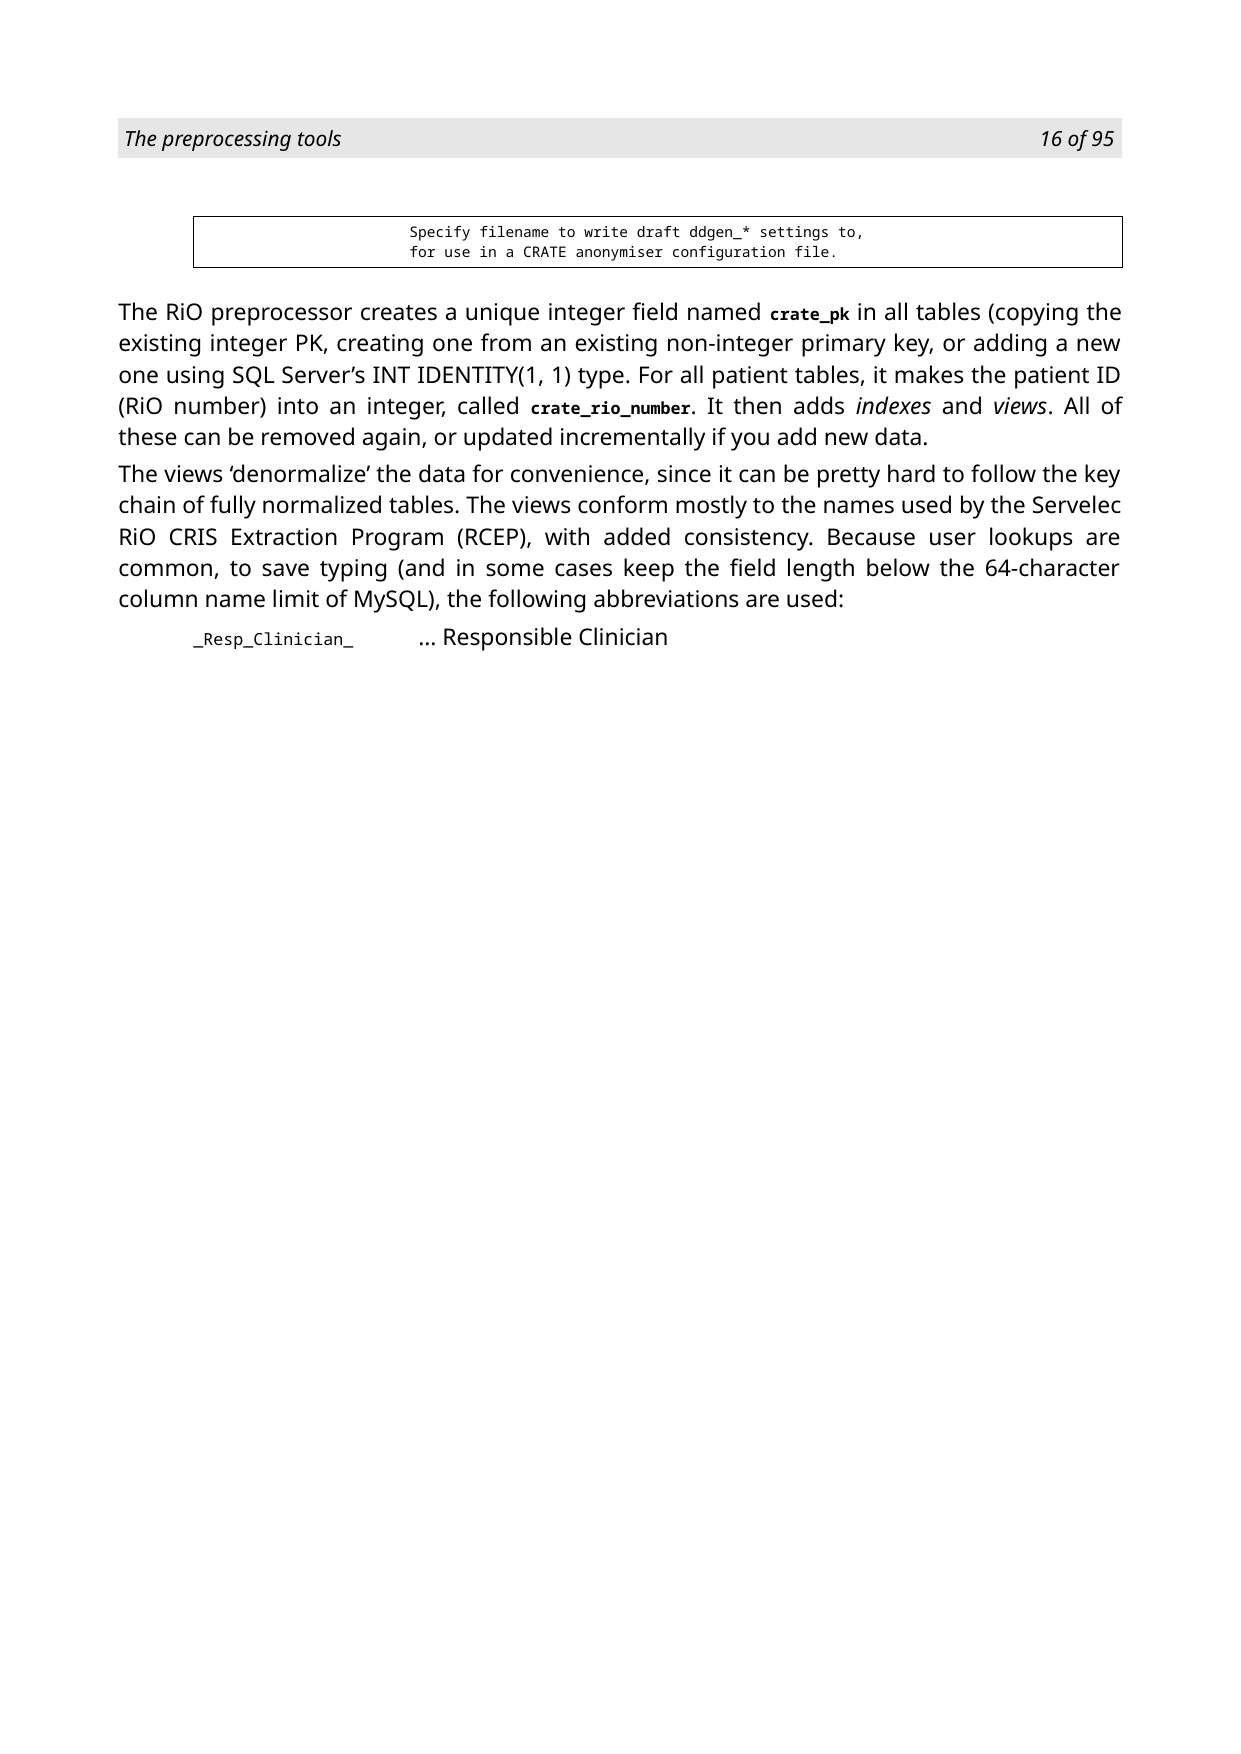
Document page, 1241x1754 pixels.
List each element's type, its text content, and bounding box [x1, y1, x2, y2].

text The RiO preprocessor creates a unique integer field named crate_pk in all tables (copying the existing integer PK, creating one from an existing non-integer primary key, or adding a new one using SQL Server’s INT IDENTITY(1, 1) type. For all patient tables, it makes the patient ID (RiO number) into an integer, called crate_rio_number. It then adds indexes and views. All of these can be removed again, or updated incrementally if you add new data. [118, 296, 1122, 452]
text The views ‘denormalize’ the data for convenience, since it can be pretty hard to follow the key chain of fully normalized tables. The views conform mostly to the names used by the Servelec RiO CRIS Extraction Program (RCEP), with added consistency. Because user lookups are common, to save typing (and in some cases keep the field length below the 64-character column name limit of MySQL), the following abbreviations are used: [118, 458, 1122, 614]
text _Resp_Clinician_ … Responsible Clinician [118, 620, 1122, 652]
table_header Specify filename to write draft ddgen_* settings to, for use in a CRATE anonymiser configuration file. [194, 217, 1122, 267]
